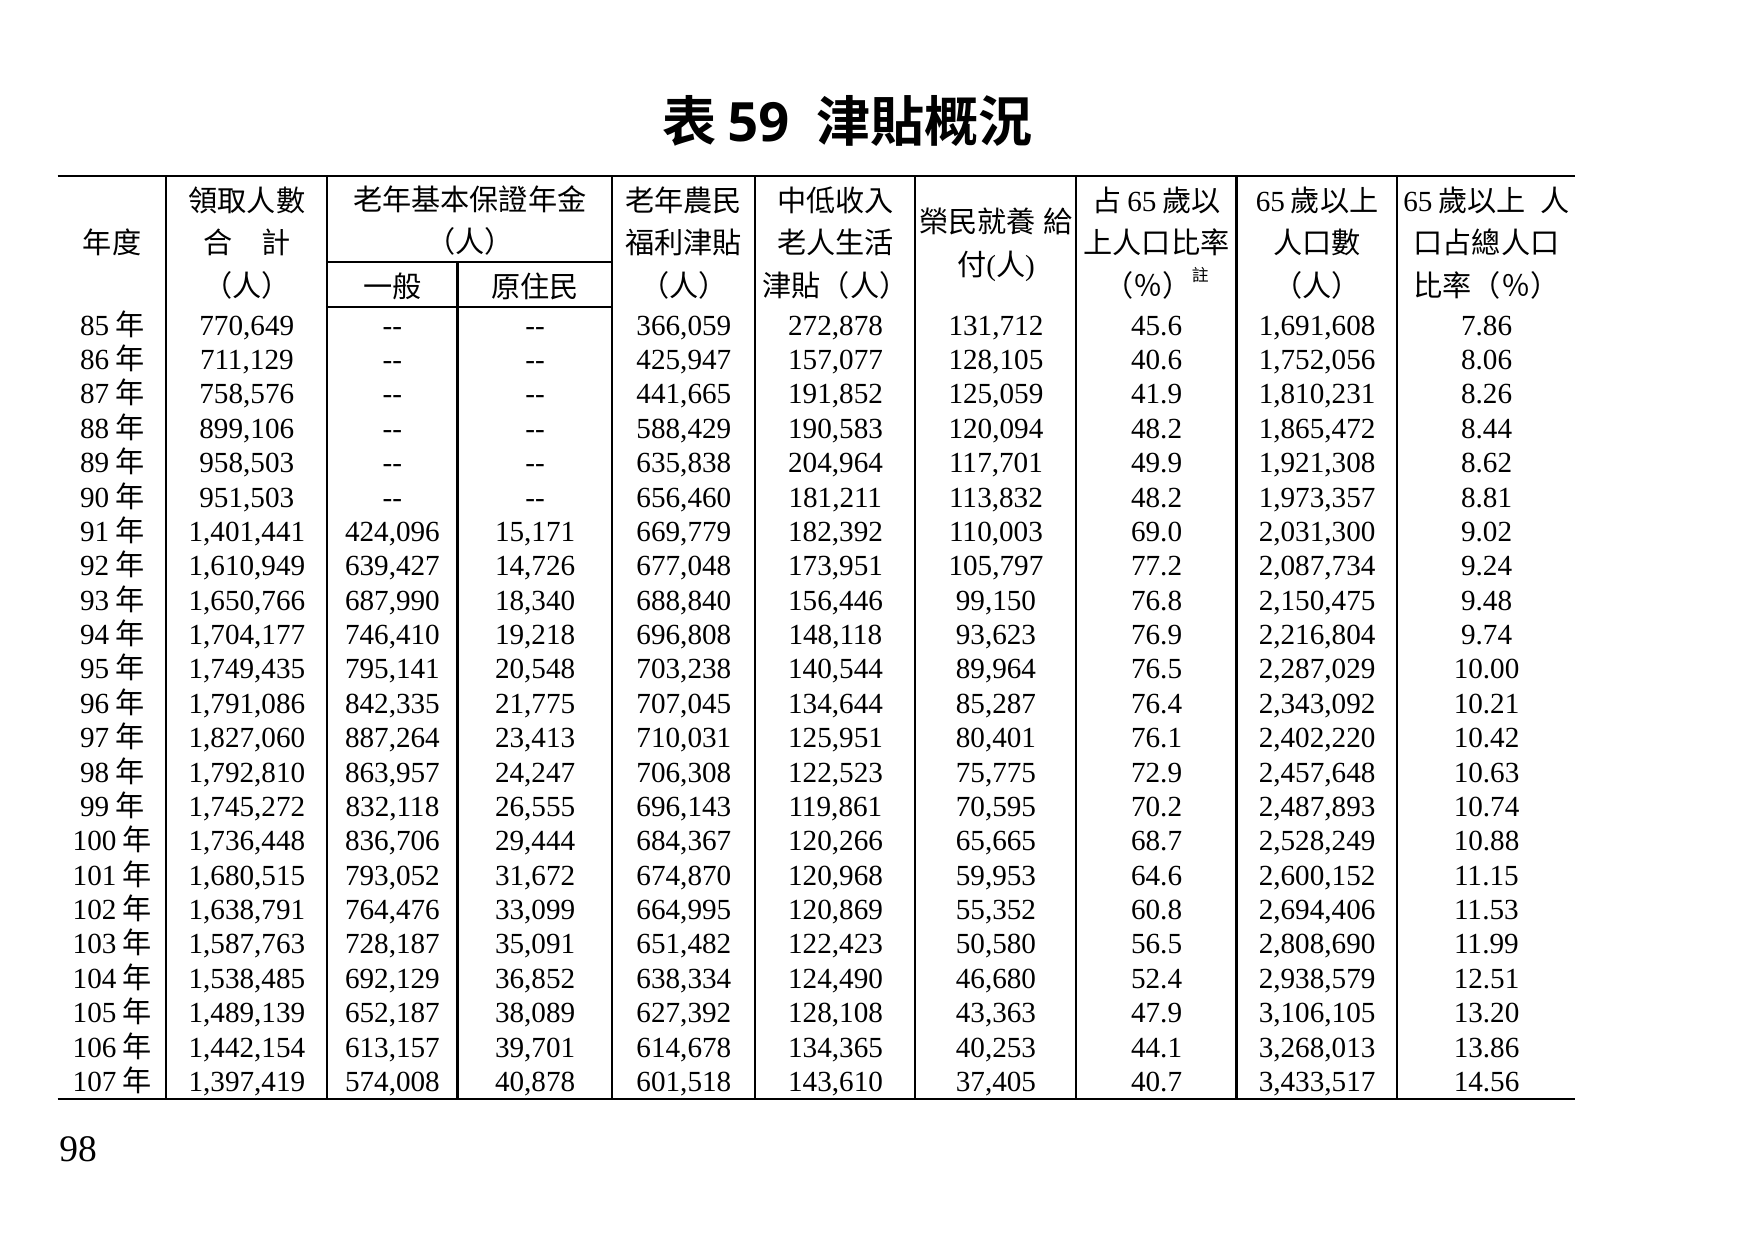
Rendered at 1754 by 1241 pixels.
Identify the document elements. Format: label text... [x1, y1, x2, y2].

table_cell 181,211 [756, 480, 914, 514]
table_cell 1,752,056 [1238, 342, 1396, 376]
table_cell 651,482 [613, 926, 754, 961]
table_cell 37,405 [916, 1064, 1075, 1098]
table_cell 21,775 [459, 686, 611, 720]
table_cell 40,253 [916, 1030, 1075, 1064]
table_cell 746,410 [328, 617, 456, 651]
table_cell 588,429 [613, 411, 754, 445]
table_cell 148,118 [756, 617, 914, 651]
table_cell 1,973,357 [1238, 480, 1396, 514]
table_cell 50,580 [916, 926, 1075, 961]
table_cell 93,623 [916, 617, 1075, 651]
table_cell 191,852 [756, 376, 914, 411]
table_cell 87年 [58, 376, 165, 411]
table_cell 688,840 [613, 583, 754, 617]
table_cell 706,308 [613, 755, 754, 789]
table_cell 614,678 [613, 1030, 754, 1064]
table_header 領取人數 合 計 （人） [167, 177, 326, 306]
table_cell 770,649 [167, 306, 326, 342]
table_cell 120,968 [756, 858, 914, 892]
table_cell 692,129 [328, 961, 456, 995]
table_cell 764,476 [328, 892, 456, 926]
table_cell 70,595 [916, 789, 1075, 823]
table_cell 684,367 [613, 823, 754, 858]
table_cell 2,216,804 [1238, 617, 1396, 651]
table_cell 76.1 [1077, 720, 1235, 754]
table_cell 272,878 [756, 306, 914, 342]
table_cell 70.2 [1077, 789, 1235, 823]
table_cell 10.00 [1398, 651, 1575, 686]
table_cell 3,433,517 [1238, 1064, 1396, 1098]
table_cell 85年 [58, 306, 165, 342]
table_cell 122,523 [756, 755, 914, 789]
table_cell 2,457,648 [1238, 755, 1396, 789]
table_cell 703,238 [613, 651, 754, 686]
table_cell 13.86 [1398, 1030, 1575, 1064]
table_cell 10.63 [1398, 755, 1575, 789]
table_cell 98年 [58, 755, 165, 789]
table_cell 119,861 [756, 789, 914, 823]
table_cell 14.56 [1398, 1064, 1575, 1098]
table_cell 1,397,419 [167, 1064, 326, 1098]
table_cell 687,990 [328, 583, 456, 617]
table_cell 77.2 [1077, 548, 1235, 583]
table_cell 2,487,893 [1238, 789, 1396, 823]
table_cell 613,157 [328, 1030, 456, 1064]
table_cell 2,343,092 [1238, 686, 1396, 720]
table_cell 99,150 [916, 583, 1075, 617]
table_cell 11.99 [1398, 926, 1575, 961]
table_cell 45.6 [1077, 306, 1235, 342]
table_cell 40,878 [459, 1064, 611, 1098]
table_cell 10.42 [1398, 720, 1575, 754]
table_cell 1,827,060 [167, 720, 326, 754]
table_cell 19,218 [459, 617, 611, 651]
table_cell 128,105 [916, 342, 1075, 376]
table_cell 1,587,763 [167, 926, 326, 961]
table_cell 366,059 [613, 306, 754, 342]
table_cell 65,665 [916, 823, 1075, 858]
table_cell 128,108 [756, 995, 914, 1029]
table_cell 60.8 [1077, 892, 1235, 926]
table_cell 24,247 [459, 755, 611, 789]
table_cell 92年 [58, 548, 165, 583]
table_cell -- [459, 411, 611, 445]
table_header 占65歲以上人口比率（％）註 [1077, 177, 1235, 306]
table_cell 656,460 [613, 480, 754, 514]
table_cell 105,797 [916, 548, 1075, 583]
table_cell 627,392 [613, 995, 754, 1029]
table_cell 64.6 [1077, 858, 1235, 892]
table_cell 1,749,435 [167, 651, 326, 686]
table_cell 1,745,272 [167, 789, 326, 823]
table_cell 951,503 [167, 480, 326, 514]
table_cell 120,094 [916, 411, 1075, 445]
table_cell 124,490 [756, 961, 914, 995]
table_cell 102年 [58, 892, 165, 926]
table_cell 10.21 [1398, 686, 1575, 720]
table_header 65歲以上 人口占總人口比率（％） [1398, 177, 1575, 306]
table_cell 1,401,441 [167, 514, 326, 548]
table_cell 204,964 [756, 445, 914, 479]
table_cell 11.53 [1398, 892, 1575, 926]
table_cell 601,518 [613, 1064, 754, 1098]
table_cell 793,052 [328, 858, 456, 892]
table_cell 43,363 [916, 995, 1075, 1029]
table_cell 29,444 [459, 823, 611, 858]
table_cell 669,779 [613, 514, 754, 548]
table_cell 125,951 [756, 720, 914, 754]
table_cell 134,365 [756, 1030, 914, 1064]
subtitle 表59 津貼概況 [59, 62, 1636, 174]
table_cell 89,964 [916, 651, 1075, 686]
table_cell 93年 [58, 583, 165, 617]
table_cell -- [459, 480, 611, 514]
table_cell -- [459, 308, 611, 342]
table_cell 836,706 [328, 823, 456, 858]
table_cell 49.9 [1077, 445, 1235, 479]
table_cell 69.0 [1077, 514, 1235, 548]
table_cell 94年 [58, 617, 165, 651]
table_header 老年農民 福利津貼 （人） [613, 177, 754, 306]
table_cell 80,401 [916, 720, 1075, 754]
table_cell 2,150,475 [1238, 583, 1396, 617]
table_cell 2,031,300 [1238, 514, 1396, 548]
table_cell 2,287,029 [1238, 651, 1396, 686]
table_cell 96年 [58, 686, 165, 720]
table_cell 7.86 [1398, 306, 1575, 342]
table_cell -- [328, 480, 456, 514]
table_cell 40.7 [1077, 1064, 1235, 1098]
table_cell 100年 [58, 823, 165, 858]
table_cell 10.74 [1398, 789, 1575, 823]
table_cell 8.26 [1398, 376, 1575, 411]
table_cell 1,538,485 [167, 961, 326, 995]
table_cell 758,576 [167, 376, 326, 411]
table_cell 40.6 [1077, 342, 1235, 376]
table_cell 2,528,249 [1238, 823, 1396, 858]
table_cell 125,059 [916, 376, 1075, 411]
table_cell 424,096 [328, 514, 456, 548]
table_header 年度 [58, 177, 165, 306]
table_cell 103年 [58, 926, 165, 961]
table_cell 10.88 [1398, 823, 1575, 858]
table_cell 2,087,734 [1238, 548, 1396, 583]
table_cell 18,340 [459, 583, 611, 617]
table_cell 26,555 [459, 789, 611, 823]
table_cell 635,838 [613, 445, 754, 479]
table_cell -- [328, 445, 456, 479]
table_cell 120,266 [756, 823, 914, 858]
table_cell 9.02 [1398, 514, 1575, 548]
table_cell 12.51 [1398, 961, 1575, 995]
table_cell 190,583 [756, 411, 914, 445]
table_cell 696,808 [613, 617, 754, 651]
table_cell 13.20 [1398, 995, 1575, 1029]
table_cell 1,704,177 [167, 617, 326, 651]
table_cell 1,610,949 [167, 548, 326, 583]
table_cell 9.74 [1398, 617, 1575, 651]
table_cell 117,701 [916, 445, 1075, 479]
table_cell 56.5 [1077, 926, 1235, 961]
table_cell 1,680,515 [167, 858, 326, 892]
table_cell 113,832 [916, 480, 1075, 514]
table_cell 441,665 [613, 376, 754, 411]
table_cell 95年 [58, 651, 165, 686]
table_cell 711,129 [167, 342, 326, 376]
table_cell 899,106 [167, 411, 326, 445]
table_cell 99年 [58, 789, 165, 823]
table_cell 1,921,308 [1238, 445, 1396, 479]
table_cell 33,099 [459, 892, 611, 926]
table_cell 101年 [58, 858, 165, 892]
table_cell 2,600,152 [1238, 858, 1396, 892]
table_cell 425,947 [613, 342, 754, 376]
table_cell 173,951 [756, 548, 914, 583]
table_cell 1,736,448 [167, 823, 326, 858]
table_cell -- [328, 376, 456, 411]
table_cell 31,672 [459, 858, 611, 892]
table_cell 75,775 [916, 755, 1075, 789]
table_cell 832,118 [328, 789, 456, 823]
table_cell 106年 [58, 1030, 165, 1064]
table_cell 638,334 [613, 961, 754, 995]
table_cell 182,392 [756, 514, 914, 548]
table_cell 15,171 [459, 514, 611, 548]
table_cell 48.2 [1077, 411, 1235, 445]
table_cell 36,852 [459, 961, 611, 995]
table_cell 89年 [58, 445, 165, 479]
table_cell 8.81 [1398, 480, 1575, 514]
table_cell 131,712 [916, 306, 1075, 342]
table_cell 639,427 [328, 548, 456, 583]
table_cell 85,287 [916, 686, 1075, 720]
table_cell 107年 [58, 1064, 165, 1098]
table_cell 8.44 [1398, 411, 1575, 445]
table_cell 35,091 [459, 926, 611, 961]
table_cell 76.5 [1077, 651, 1235, 686]
table_cell 143,610 [756, 1064, 914, 1098]
table_cell 710,031 [613, 720, 754, 754]
table_cell 652,187 [328, 995, 456, 1029]
table_cell 574,008 [328, 1064, 456, 1098]
table_cell 122,423 [756, 926, 914, 961]
table_cell 47.9 [1077, 995, 1235, 1029]
table_cell 20,548 [459, 651, 611, 686]
table_cell 9.48 [1398, 583, 1575, 617]
table_cell 677,048 [613, 548, 754, 583]
table_cell 68.7 [1077, 823, 1235, 858]
table_cell 1,810,231 [1238, 376, 1396, 411]
table_cell -- [328, 411, 456, 445]
table_cell 2,694,406 [1238, 892, 1396, 926]
table_cell 1,792,810 [167, 755, 326, 789]
table_cell 11.15 [1398, 858, 1575, 892]
table_cell 664,995 [613, 892, 754, 926]
table_cell 76.4 [1077, 686, 1235, 720]
table_cell 3,268,013 [1238, 1030, 1396, 1064]
table_cell 863,957 [328, 755, 456, 789]
table_cell -- [459, 445, 611, 479]
table_cell 707,045 [613, 686, 754, 720]
table_cell 46,680 [916, 961, 1075, 995]
table_cell 157,077 [756, 342, 914, 376]
table_cell 1,650,766 [167, 583, 326, 617]
table_cell 一般 [328, 263, 456, 306]
table_cell 156,446 [756, 583, 914, 617]
table_header 榮民就養 給付(人) [916, 177, 1075, 306]
table_cell 39,701 [459, 1030, 611, 1064]
table_cell 97年 [58, 720, 165, 754]
table_header 中低收入 老人生活 津貼（人） [756, 177, 914, 306]
table_cell 55,352 [916, 892, 1075, 926]
table_cell 887,264 [328, 720, 456, 754]
table_cell 674,870 [613, 858, 754, 892]
table_cell 88年 [58, 411, 165, 445]
table_cell 59,953 [916, 858, 1075, 892]
table_cell 41.9 [1077, 376, 1235, 411]
table_cell -- [328, 342, 456, 376]
table_cell 1,691,608 [1238, 306, 1396, 342]
table_cell 72.9 [1077, 755, 1235, 789]
table_cell 110,003 [916, 514, 1075, 548]
table_cell 86年 [58, 342, 165, 376]
table_cell 8.06 [1398, 342, 1575, 376]
table_cell 48.2 [1077, 480, 1235, 514]
table_cell 140,544 [756, 651, 914, 686]
table_cell -- [459, 342, 611, 376]
table_cell 728,187 [328, 926, 456, 961]
table_cell 958,503 [167, 445, 326, 479]
table_header 老年基本保證年金 （人） [328, 177, 611, 261]
table_cell 8.62 [1398, 445, 1575, 479]
table_cell 105年 [58, 995, 165, 1029]
table_cell 原住民 [459, 263, 611, 306]
table_cell 44.1 [1077, 1030, 1235, 1064]
table_header 65歲以上 人口數 （人） [1238, 177, 1396, 306]
table_cell 2,402,220 [1238, 720, 1396, 754]
table_cell 104年 [58, 961, 165, 995]
table_cell 134,644 [756, 686, 914, 720]
table_cell 76.8 [1077, 583, 1235, 617]
table_cell 1,638,791 [167, 892, 326, 926]
table_cell 76.9 [1077, 617, 1235, 651]
table_cell 52.4 [1077, 961, 1235, 995]
table_cell 2,938,579 [1238, 961, 1396, 995]
table_cell 14,726 [459, 548, 611, 583]
table_cell 2,808,690 [1238, 926, 1396, 961]
table_cell 696,143 [613, 789, 754, 823]
table_cell 1,865,472 [1238, 411, 1396, 445]
table_cell 91年 [58, 514, 165, 548]
table_cell 1,442,154 [167, 1030, 326, 1064]
table_cell 38,089 [459, 995, 611, 1029]
table_cell -- [328, 308, 456, 342]
table_cell 9.24 [1398, 548, 1575, 583]
table_cell 795,141 [328, 651, 456, 686]
table_cell -- [459, 376, 611, 411]
table_cell 1,489,139 [167, 995, 326, 1029]
table_cell 842,335 [328, 686, 456, 720]
table_cell 120,869 [756, 892, 914, 926]
table_cell 3,106,105 [1238, 995, 1396, 1029]
table_cell 90年 [58, 480, 165, 514]
table_cell 23,413 [459, 720, 611, 754]
table_cell 1,791,086 [167, 686, 326, 720]
